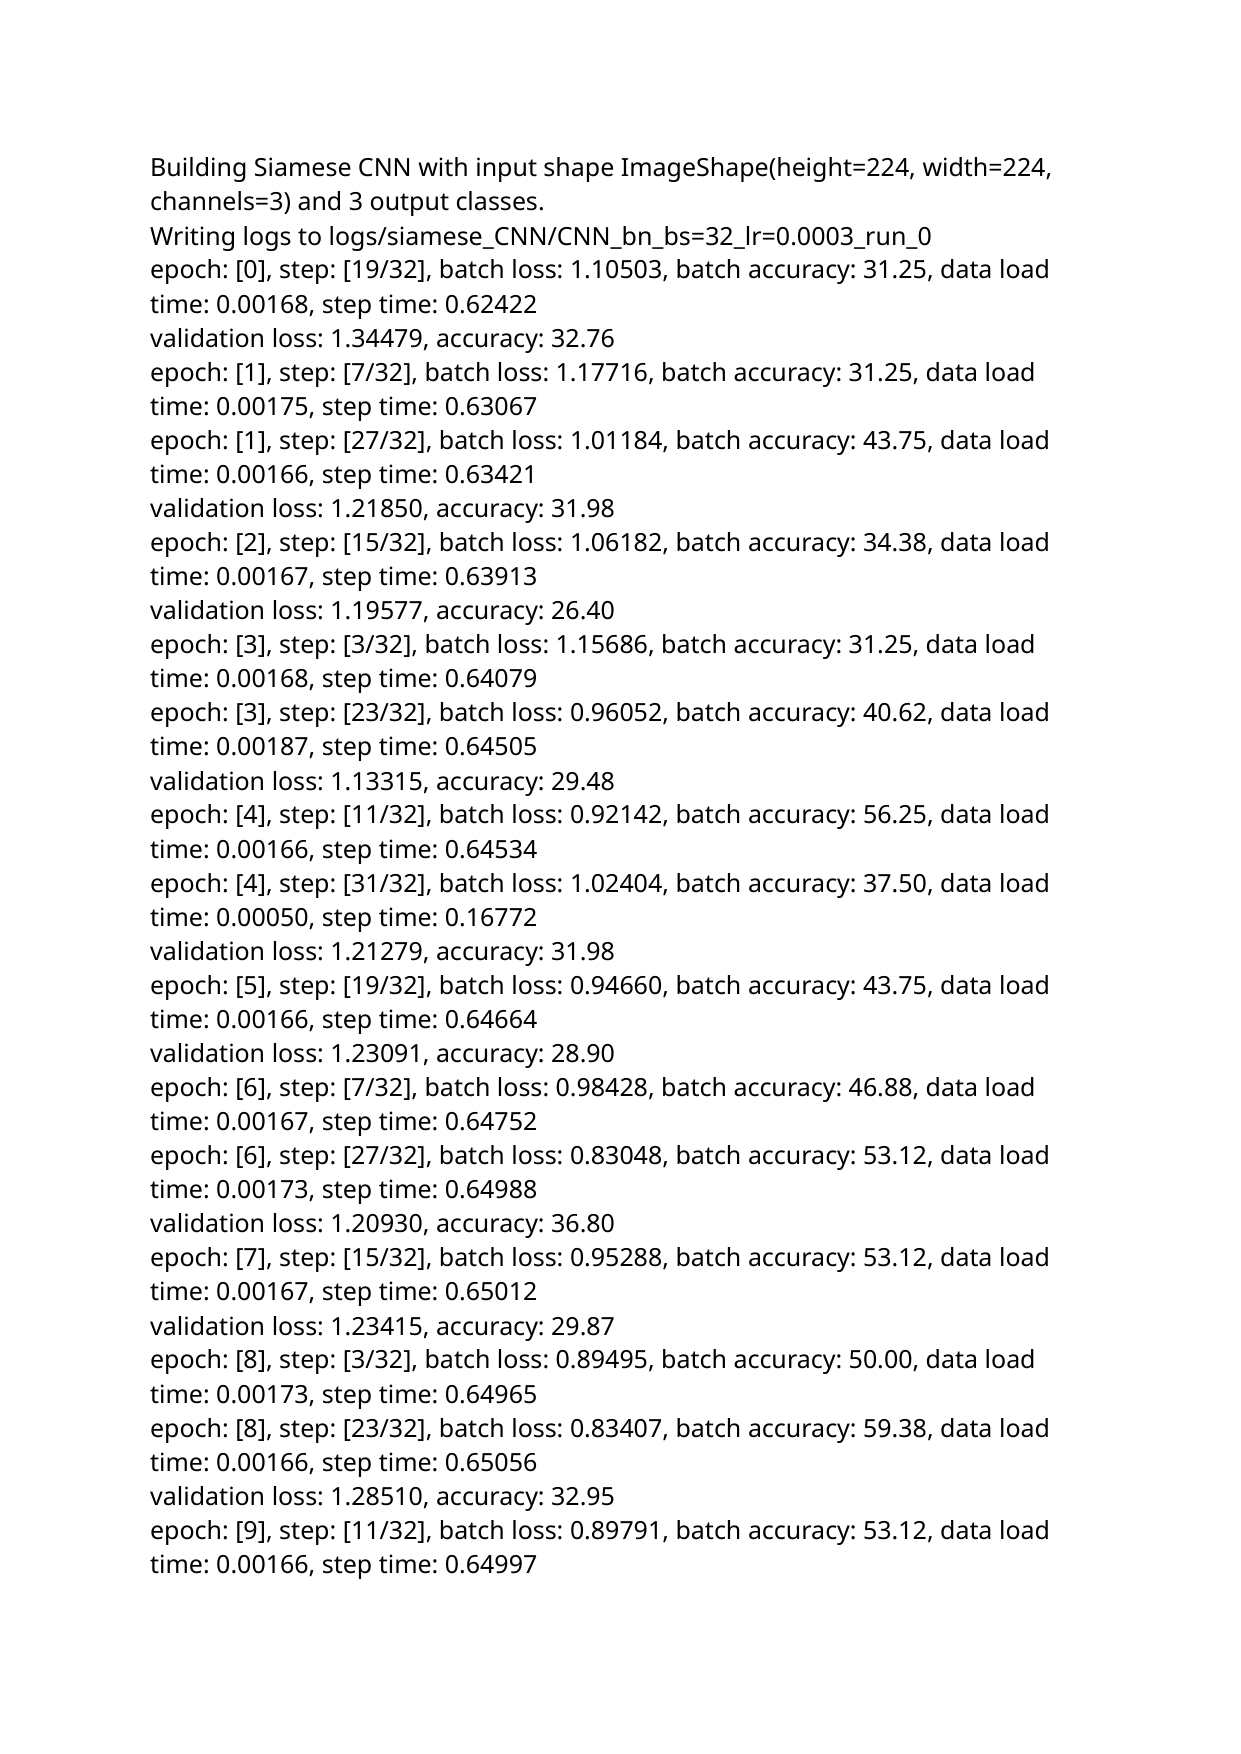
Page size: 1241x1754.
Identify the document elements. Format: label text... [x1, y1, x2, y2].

text epoch: [1], step: [7/32], batch loss: 1.17716, batch accuracy: 31.25, data load time: 0.00175, step time: 0.63067 [150, 354, 1090, 422]
text epoch: [3], step: [3/32], batch loss: 1.15686, batch accuracy: 31.25, data load time: 0.00168, step time: 0.64079 [150, 627, 1090, 695]
text epoch: [8], step: [3/32], batch loss: 0.89495, batch accuracy: 50.00, data load time: 0.00173, step time: 0.64965 [150, 1342, 1090, 1410]
text epoch: [8], step: [23/32], batch loss: 0.83407, batch accuracy: 59.38, data load time: 0.00166, step time: 0.65056 [150, 1410, 1090, 1478]
text validation loss: 1.34479, accuracy: 32.76 [150, 320, 1090, 354]
text validation loss: 1.20930, accuracy: 36.80 [150, 1206, 1090, 1240]
text epoch: [6], step: [7/32], batch loss: 0.98428, batch accuracy: 46.88, data load time: 0.00167, step time: 0.64752 [150, 1070, 1090, 1138]
text epoch: [0], step: [19/32], batch loss: 1.10503, batch accuracy: 31.25, data load time: 0.00168, step time: 0.62422 [150, 252, 1090, 320]
text validation loss: 1.21850, accuracy: 31.98 [150, 491, 1090, 525]
text epoch: [3], step: [23/32], batch loss: 0.96052, batch accuracy: 40.62, data load time: 0.00187, step time: 0.64505 [150, 695, 1090, 763]
text validation loss: 1.23415, accuracy: 29.87 [150, 1308, 1090, 1342]
text epoch: [7], step: [15/32], batch loss: 0.95288, batch accuracy: 53.12, data load time: 0.00167, step time: 0.65012 [150, 1240, 1090, 1308]
text epoch: [5], step: [19/32], batch loss: 0.94660, batch accuracy: 43.75, data load time: 0.00166, step time: 0.64664 [150, 967, 1090, 1036]
text epoch: [2], step: [15/32], batch loss: 1.06182, batch accuracy: 34.38, data load time: 0.00167, step time: 0.63913 [150, 525, 1090, 593]
text epoch: [9], step: [11/32], batch loss: 0.89791, batch accuracy: 53.12, data load time: 0.00166, step time: 0.64997 [150, 1512, 1090, 1581]
text epoch: [6], step: [27/32], batch loss: 0.83048, batch accuracy: 53.12, data load time: 0.00173, step time: 0.64988 [150, 1138, 1090, 1206]
text epoch: [4], step: [31/32], batch loss: 1.02404, batch accuracy: 37.50, data load time: 0.00050, step time: 0.16772 [150, 865, 1090, 933]
text validation loss: 1.23091, accuracy: 28.90 [150, 1036, 1090, 1070]
text Building Siamese CNN with input shape ImageShape(height=224, width=224, channels=3) and 3 output classes. [150, 150, 1090, 218]
text epoch: [4], step: [11/32], batch loss: 0.92142, batch accuracy: 56.25, data load time: 0.00166, step time: 0.64534 [150, 797, 1090, 865]
text validation loss: 1.13315, accuracy: 29.48 [150, 763, 1090, 797]
text validation loss: 1.21279, accuracy: 31.98 [150, 933, 1090, 967]
text Writing logs to logs/siamese_CNN/CNN_bn_bs=32_lr=0.0003_run_0 [150, 218, 1090, 252]
text epoch: [1], step: [27/32], batch loss: 1.01184, batch accuracy: 43.75, data load time: 0.00166, step time: 0.63421 [150, 422, 1090, 491]
text validation loss: 1.28510, accuracy: 32.95 [150, 1478, 1090, 1512]
text validation loss: 1.19577, accuracy: 26.40 [150, 593, 1090, 627]
